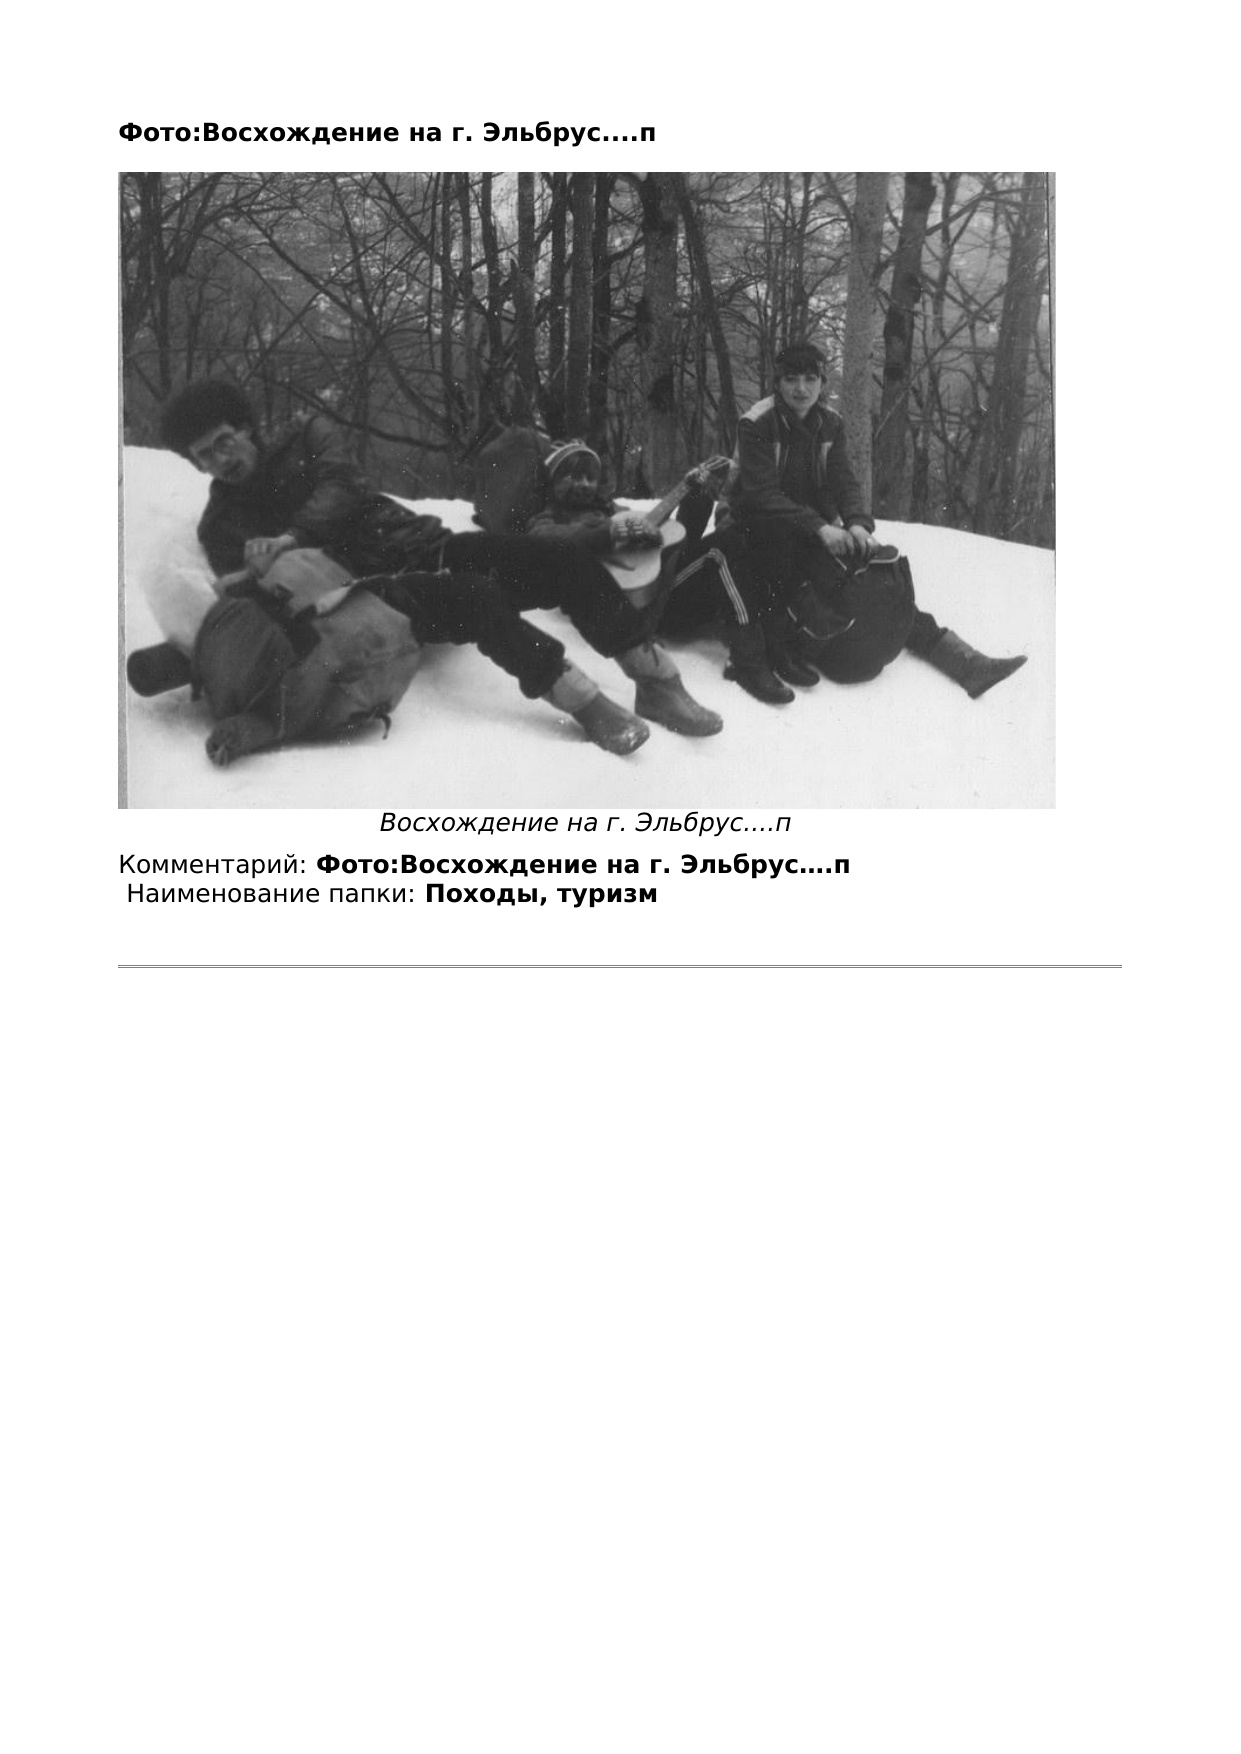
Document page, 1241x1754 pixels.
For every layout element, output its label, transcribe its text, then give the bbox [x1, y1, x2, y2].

text Восхождение на г. Эльбрус....п [118, 809, 1056, 838]
picture [118, 172, 1056, 809]
subtitle Фото:Восхождение на г. Эльбрус....п [118, 118, 1122, 147]
text Комментарий: Фото:Восхождение на г. Эльбрус….п Наименование папки: Походы, туризм [118, 850, 1122, 938]
